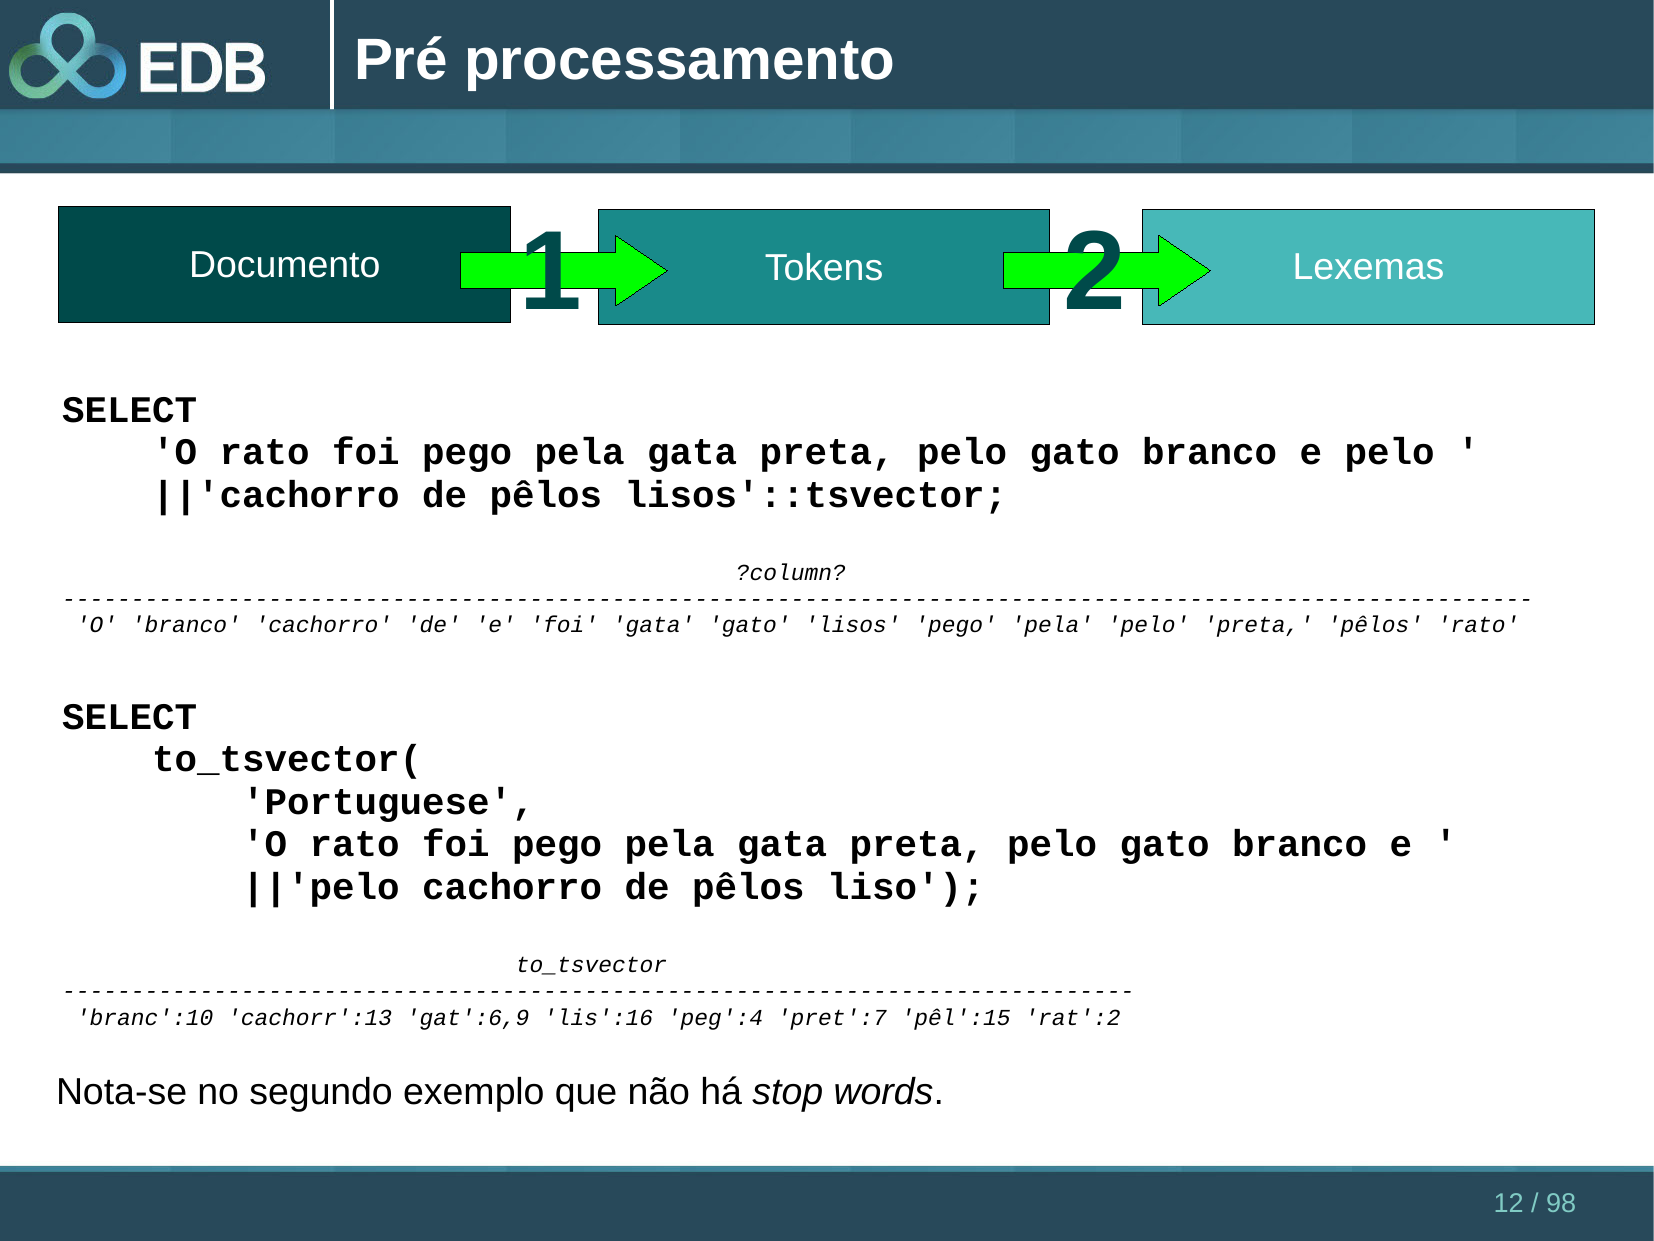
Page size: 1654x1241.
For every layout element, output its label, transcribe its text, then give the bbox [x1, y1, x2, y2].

picture [0, 0, 1654, 1241]
text_box Tokens [598, 209, 1050, 325]
text_box 2 [1003, 252, 1104, 289]
text_box 2 [1091, 235, 1211, 306]
title Pré processamento [354, 26, 1595, 92]
text_box Documento [58, 206, 511, 323]
text_box Nota-se no segundo exemplo que não há stop words. [41, 1062, 1388, 1132]
text_box SELECT to_tsvector( 'Portuguese', 'O rato foi pego pela gata preta, pelo gato branco e ' ||'pelo cachorro de pêlos liso'); to_tsvector ------------------------------------------------------------------------------ 'branc':10 'cachorr':13 'gat':6,9 'lis':16 'peg':4 'pret':7 'pêl':15 'rat':2 [47, 690, 1565, 1040]
text_box 1 [460, 252, 545, 289]
text_box 1 [561, 235, 668, 306]
text_box SELECT 'O rato foi pego pela gata preta, pelo gato branco e pelo ' ||'cachorro de pêlos lisos'::tsvector; ?column? ----------------------------------------------------------------------------------------------------------- 'O' 'branco' 'cachorro' 'de' 'e' 'foi' 'gata' 'gato' 'lisos' 'pego' 'pela' 'pelo' 'preta,' 'pêlos' 'rato' [47, 383, 1565, 648]
text_box Lexemas [1142, 209, 1595, 325]
